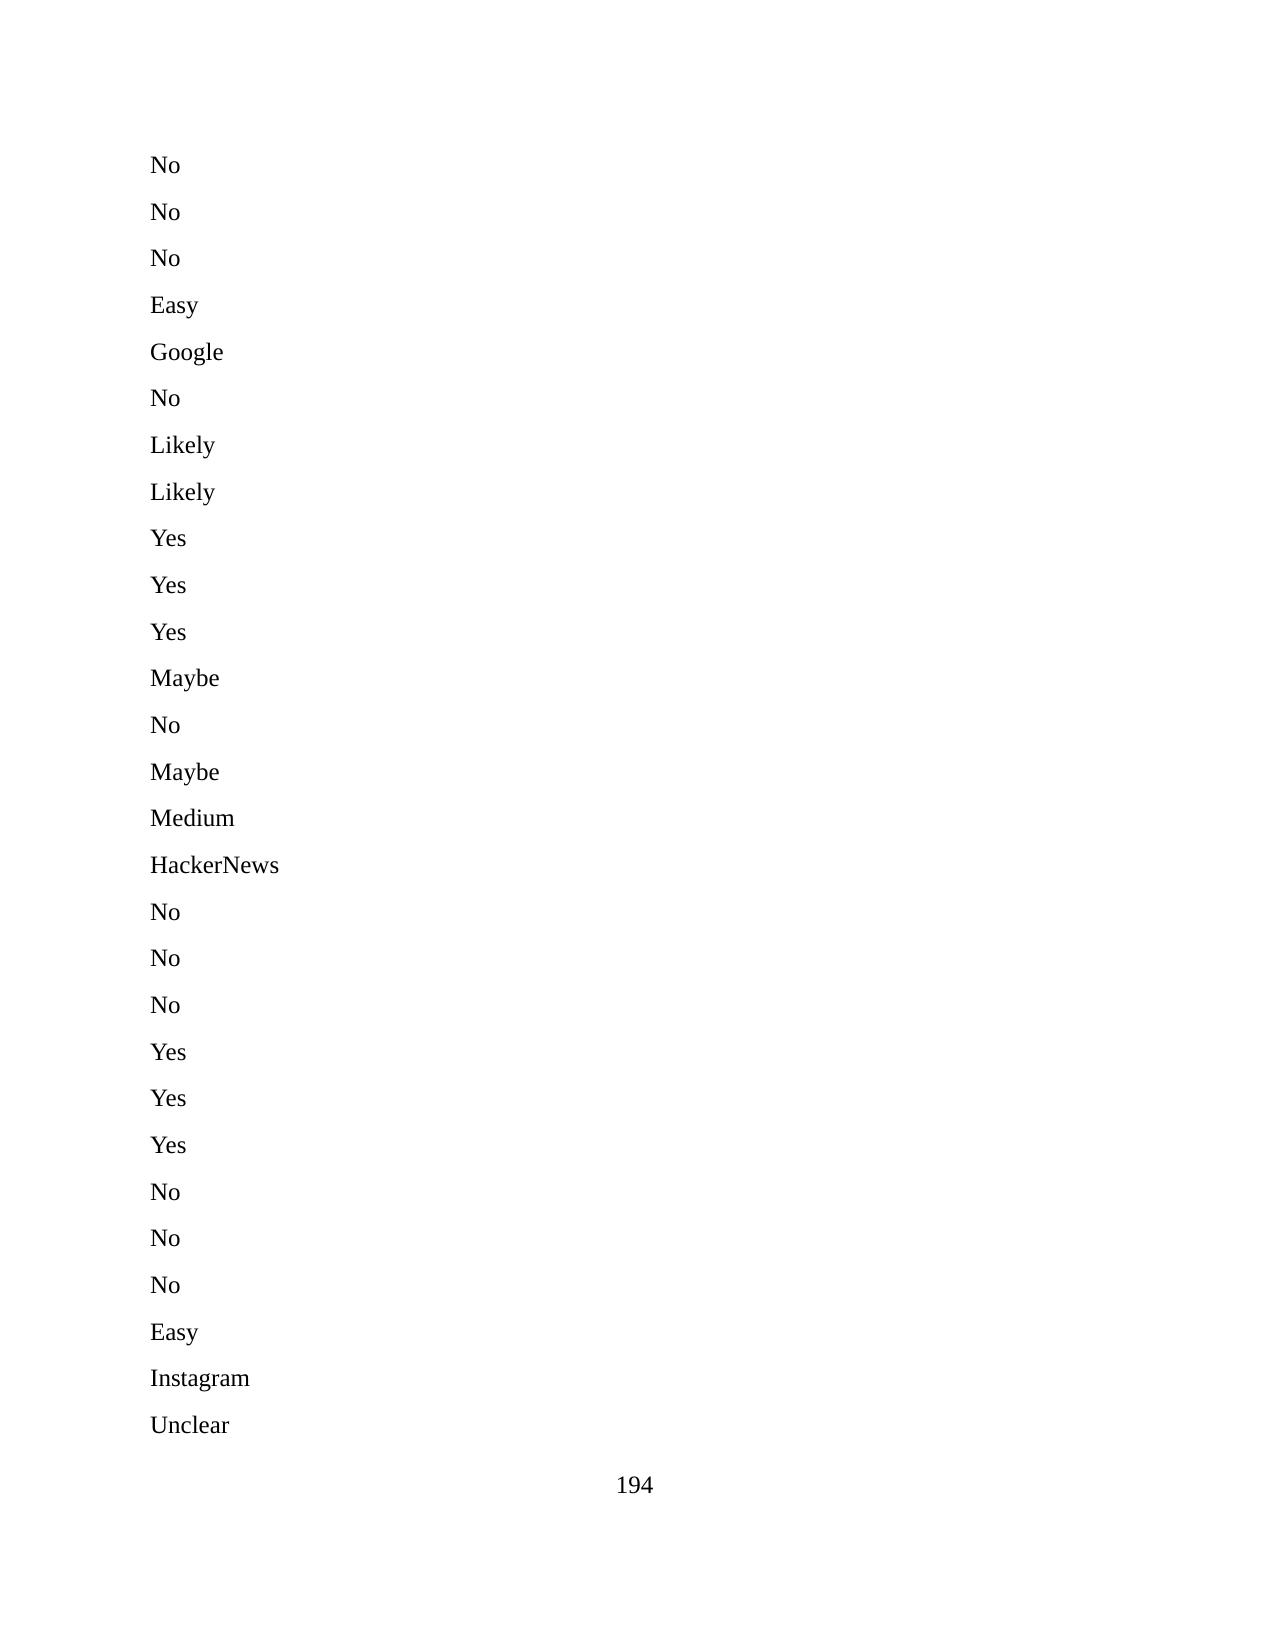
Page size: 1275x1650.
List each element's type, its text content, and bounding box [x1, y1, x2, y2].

text Yes [150, 523, 1125, 552]
text No [150, 383, 1125, 412]
text No [150, 710, 1125, 739]
text Likely [150, 430, 1125, 459]
text Maybe [150, 663, 1125, 692]
text Likely [150, 477, 1125, 505]
text Yes [150, 1083, 1125, 1112]
text Instagram [150, 1363, 1125, 1392]
text Unclear [150, 1410, 1125, 1439]
text HackerNews [150, 850, 1125, 879]
text No [150, 943, 1125, 972]
text No [150, 243, 1125, 272]
text No [150, 990, 1125, 1019]
text Yes [150, 570, 1125, 599]
text Yes [150, 617, 1125, 645]
text No [150, 150, 1125, 179]
text No [150, 197, 1125, 225]
text No [150, 1223, 1125, 1252]
text No [150, 897, 1125, 925]
text Maybe [150, 757, 1125, 785]
text Easy [150, 290, 1125, 319]
text Google [150, 337, 1125, 365]
text Yes [150, 1130, 1125, 1159]
text Yes [150, 1037, 1125, 1065]
text No [150, 1270, 1125, 1299]
text Easy [150, 1317, 1125, 1345]
text No [150, 1177, 1125, 1205]
text Medium [150, 803, 1125, 832]
